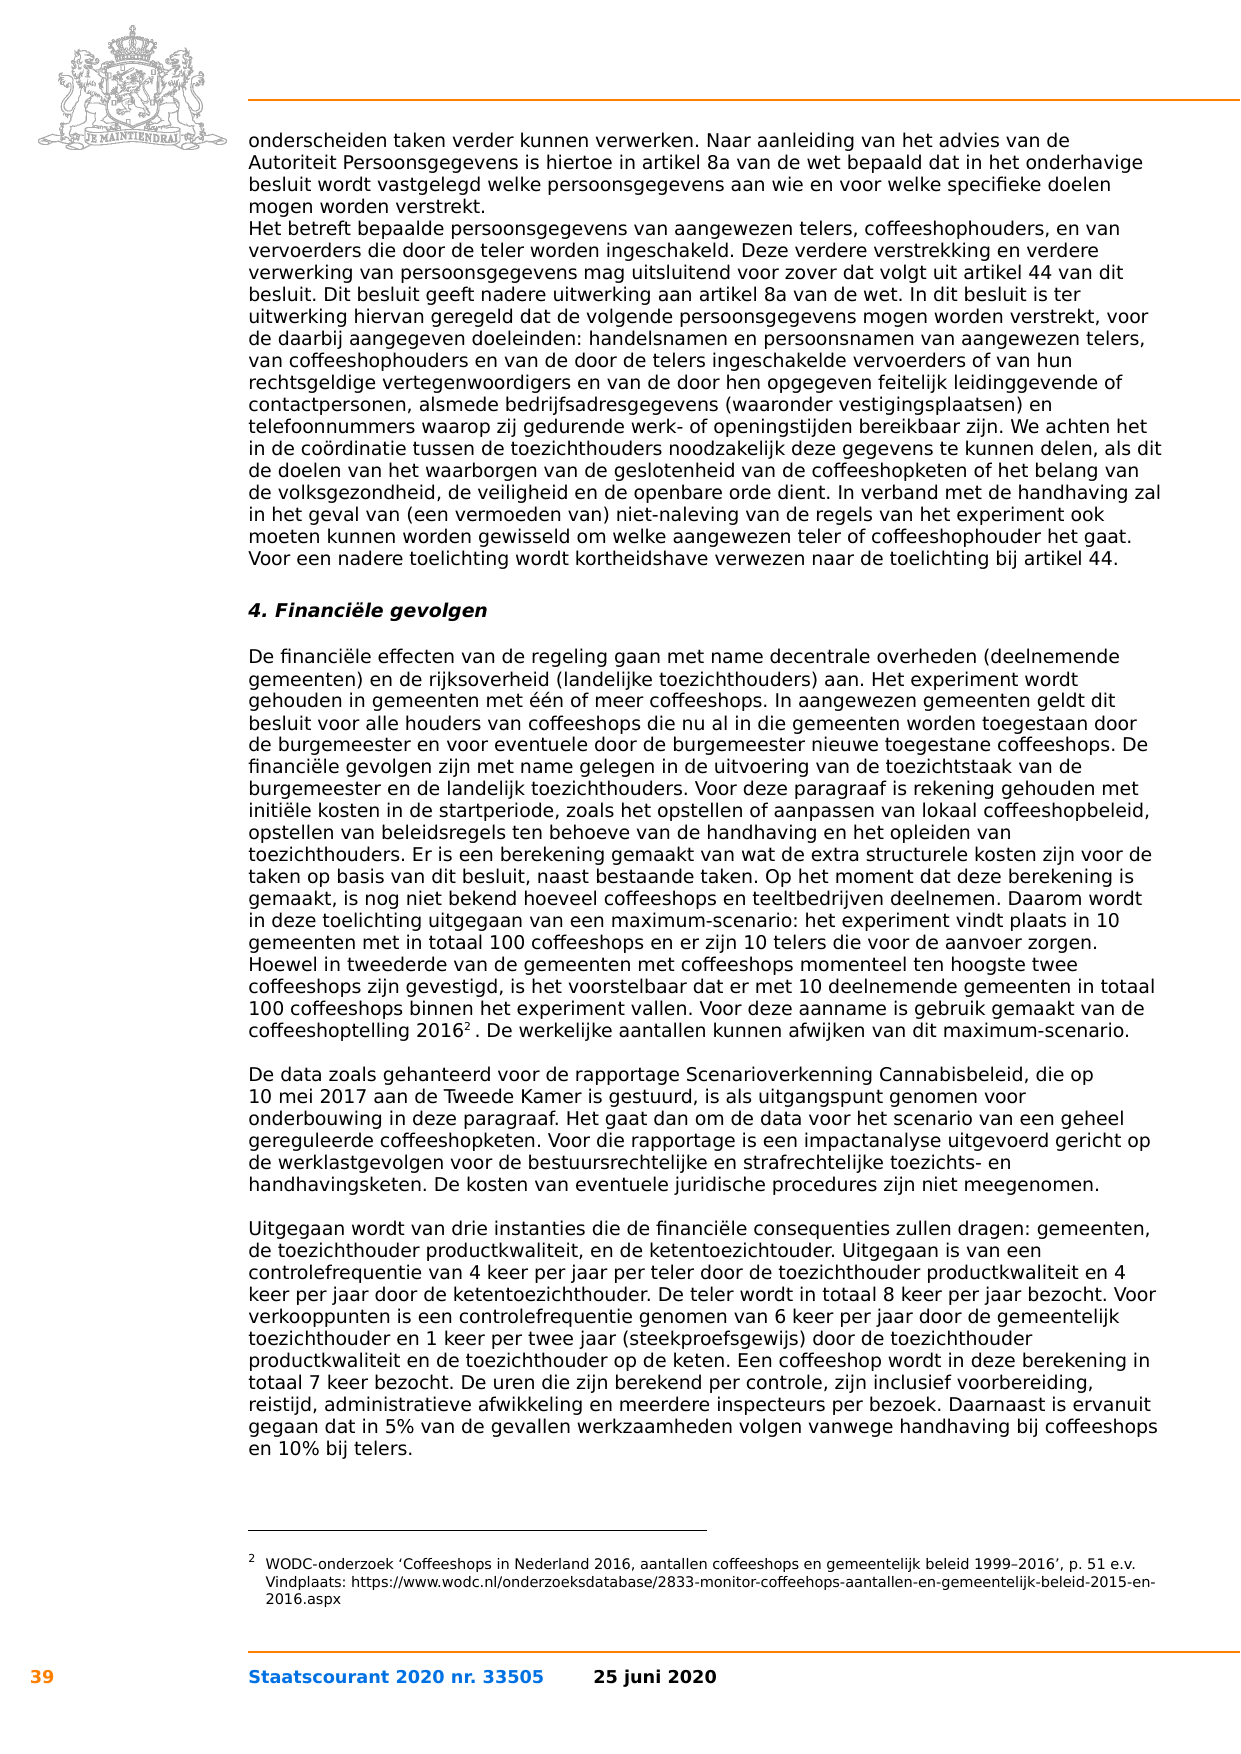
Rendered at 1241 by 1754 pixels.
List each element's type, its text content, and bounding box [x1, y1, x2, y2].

subtitle 4. Financiële gevolgen [248, 599, 1163, 621]
text onderscheiden taken verder kunnen verwerken. Naar aanleiding van het advies van de Autoriteit Persoonsgegevens is hiertoe in artikel 8a van de wet bepaald dat in het onderhavige besluit wordt vastgelegd welke persoonsgegevens aan wie en voor welke specifieke doelen mogen worden verstrekt. [248, 130, 1163, 218]
text Uitgegaan wordt van drie instanties die de financiële consequenties zullen dragen: gemeenten, de toezichthouder productkwaliteit, en de ketentoezichtouder. Uitgegaan is van een controlefrequentie van 4 keer per jaar per teler door de toezichthouder productkwaliteit en 4 keer per jaar door de ketentoezichthouder. De teler wordt in totaal 8 keer per jaar bezocht. Voor verkooppunten is een controlefrequentie genomen van 6 keer per jaar door de gemeentelijk toezichthouder en 1 keer per twee jaar (steekproefsgewijs) door de toezichthouder productkwaliteit en de toezichthouder op de keten. Een coffeeshop wordt in deze berekening in totaal 7 keer bezocht. De uren die zijn berekend per controle, zijn inclusief voorbereiding, reistijd, administratieve afwikkeling en meerdere inspecteurs per bezoek. Daarnaast is ervanuit gegaan dat in 5% van de gevallen werkzaamheden volgen vanwege handhaving bij coffeeshops en 10% bij telers. [248, 1218, 1163, 1459]
text Het betreft bepaalde persoonsgegevens van aangewezen telers, coffeeshophouders, en van vervoerders die door de teler worden ingeschakeld. Deze verdere verstrekking en verdere verwerking van persoonsgegevens mag uitsluitend voor zover dat volgt uit artikel 44 van dit besluit. Dit besluit geeft nadere uitwerking aan artikel 8a van de wet. In dit besluit is ter uitwerking hiervan geregeld dat de volgende persoonsgegevens mogen worden verstrekt, voor de daarbij aangegeven doeleinden: handelsnamen en persoonsnamen van aangewezen telers, van coffeeshophouders en van de door de telers ingeschakelde vervoerders of van hun rechtsgeldige vertegenwoordigers en van de door hen opgegeven feitelijk leidinggevende of contactpersonen, alsmede bedrijfsadresgegevens (waaronder vestigingsplaatsen) en telefoonnummers waarop zij gedurende werk- of openingstijden bereikbaar zijn. We achten het in de coördinatie tussen de toezichthouders noodzakelijk deze gegevens te kunnen delen, als dit de doelen van het waarborgen van de geslotenheid van de coffeeshopketen of het belang van de volksgezondheid, de veiligheid en de openbare orde dient. In verband met de handhaving zal in het geval van (een vermoeden van) niet-naleving van de regels van het experiment ook moeten kunnen worden gewisseld om welke aangewezen teler of coffeeshophouder het gaat. Voor een nadere toelichting wordt kortheidshave verwezen naar de toelichting bij artikel 44. [248, 218, 1163, 569]
text De data zoals gehanteerd voor de rapportage Scenarioverkenning Cannabisbeleid, die op 10 mei 2017 aan de Tweede Kamer is gestuurd, is als uitgangspunt genomen voor onderbouwing in deze paragraaf. Het gaat dan om de data voor het scenario van een geheel gereguleerde coffeeshopketen. Voor die rapportage is een impactanalyse uitgevoerd gericht op de werklastgevolgen voor de bestuursrechtelijke en strafrechtelijke toezichts- en handhavingsketen. De kosten van eventuele juridische procedures zijn niet meegenomen. [248, 1064, 1163, 1196]
text De financiële effecten van de regeling gaan met name decentrale overheden (deelnemende gemeenten) en de rijksoverheid (landelijke toezichthouders) aan. Het experiment wordt gehouden in gemeenten met één of meer coffeeshops. In aangewezen gemeenten geldt dit besluit voor alle houders van coffeeshops die nu al in die gemeenten worden toegestaan door de burgemeester en voor eventuele door de burgemeester nieuwe toegestane coffeeshops. De financiële gevolgen zijn met name gelegen in de uitvoering van de toezichtstaak van de burgemeester en de landelijk toezichthouders. Voor deze paragraaf is rekening gehouden met initiële kosten in de startperiode, zoals het opstellen of aanpassen van lokaal coffeeshopbeleid, opstellen van beleidsregels ten behoeve van de handhaving en het opleiden van toezichthouders. Er is een berekening gemaakt van wat de extra structurele kosten zijn voor de taken op basis van dit besluit, naast bestaande taken. Op het moment dat deze berekening is gemaakt, is nog niet bekend hoeveel coffeeshops en teeltbedrijven deelnemen. Daarom wordt in deze toelichting uitgegaan van een maximum-scenario: het experiment vindt plaats in 10 gemeenten met in totaal 100 coffeeshops en er zijn 10 telers die voor de aanvoer zorgen. Hoewel in tweederde van de gemeenten met coffeeshops momenteel ten hoogste twee coffeeshops zijn gevestigd, is het voorstelbaar dat er met 10 deelnemende gemeenten in totaal 100 coffeeshops binnen het experiment vallen. Voor deze aanname is gebruik gemaakt van de coffeeshoptelling 2016. De werkelijke aantallen kunnen afwijken van dit maximum-scenario. [248, 646, 1163, 1042]
text WODC-onderzoek ‘Coffeeshops in Nederland 2016, aantallen coffeeshops en gemeentelijk beleid 1999–2016’, p. 51 e.v. Vindplaats: https://www.wodc.nl/onderzoeksdatabase/2833-monitor-coffeehops-aantallen-en-gemeentelijk-beleid-2015-en-2016.aspx [248, 1552, 1163, 1608]
picture [38, 25, 227, 150]
